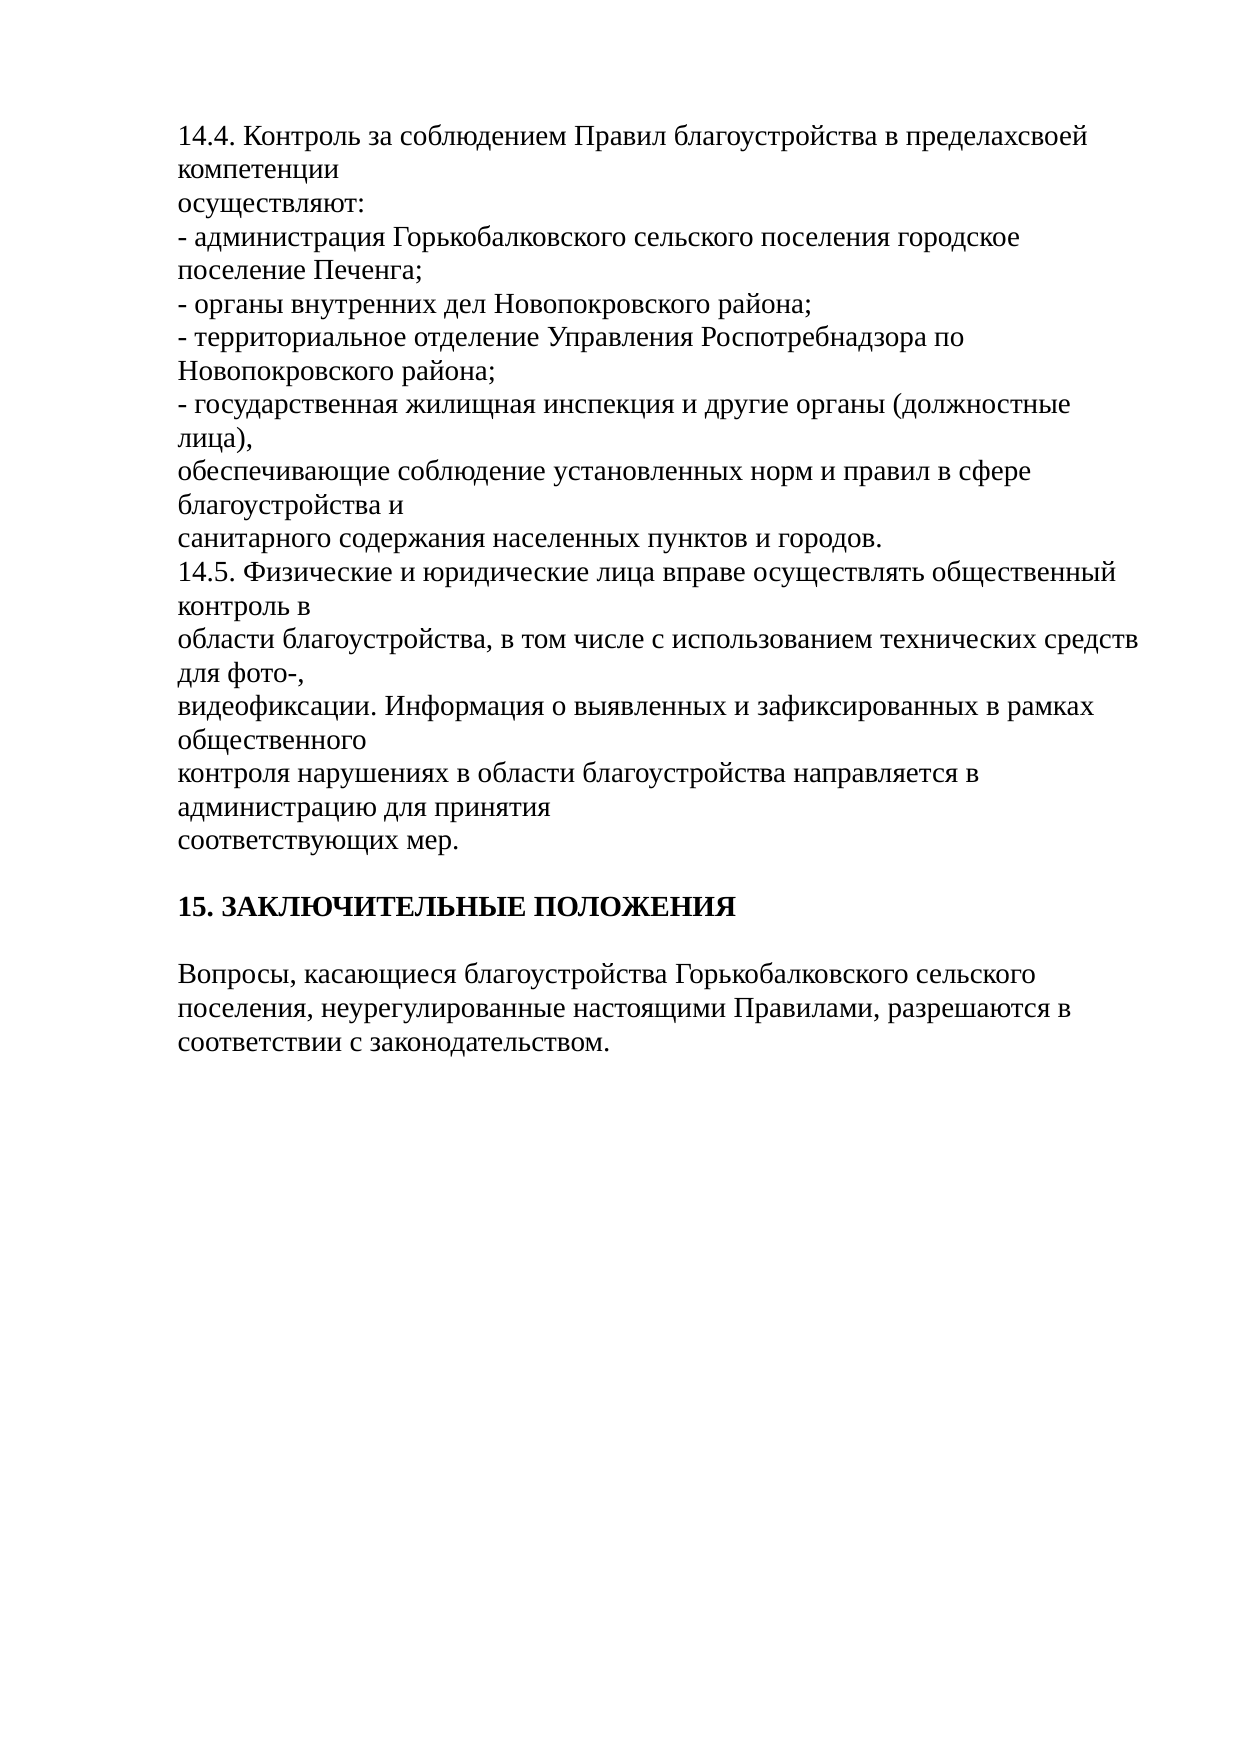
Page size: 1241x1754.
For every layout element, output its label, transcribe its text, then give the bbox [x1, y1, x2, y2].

text видеофиксации. Информация о выявленных и зафиксированных в рамках общественного [177, 688, 1152, 755]
text - администрация Горькобалковского сельского поселения городское поселение Печенга; [177, 219, 1152, 286]
text области благоустройства, в том числе с использованием технических средств для фото-, [177, 621, 1152, 688]
text санитарного содержания населенных пунктов и городов. [177, 521, 1152, 554]
text Вопросы, касающиеся благоустройства Горькобалковского сельского поселения, неурегулированные настоящими Правилами, разрешаются в соответствии с законодательством. [177, 957, 1152, 1057]
text - государственная жилищная инспекция и другие органы (должностные лица), [177, 386, 1152, 453]
text 14.4. Контроль за соблюдением Правил благоустройства в пределахсвоей компетенции [177, 118, 1152, 185]
text контроля нарушениях в области благоустройства направляется в администрацию для принятия [177, 755, 1152, 822]
text обеспечивающие соблюдение установленных норм и правил в сфере благоустройства и [177, 453, 1152, 521]
text соответствующих мер. [177, 822, 1152, 856]
text - территориальное отделение Управления Роспотребнадзора по Новопокровского района; [177, 319, 1152, 386]
text 14.5. Физические и юридические лица вправе осуществлять общественный контроль в [177, 554, 1152, 621]
text осуществляют: [177, 185, 1152, 219]
text - органы внутренних дел Новопокровского района; [177, 286, 1152, 319]
text 15. ЗАКЛЮЧИТЕЛЬНЫЕ ПОЛОЖЕНИЯ [177, 889, 1152, 923]
